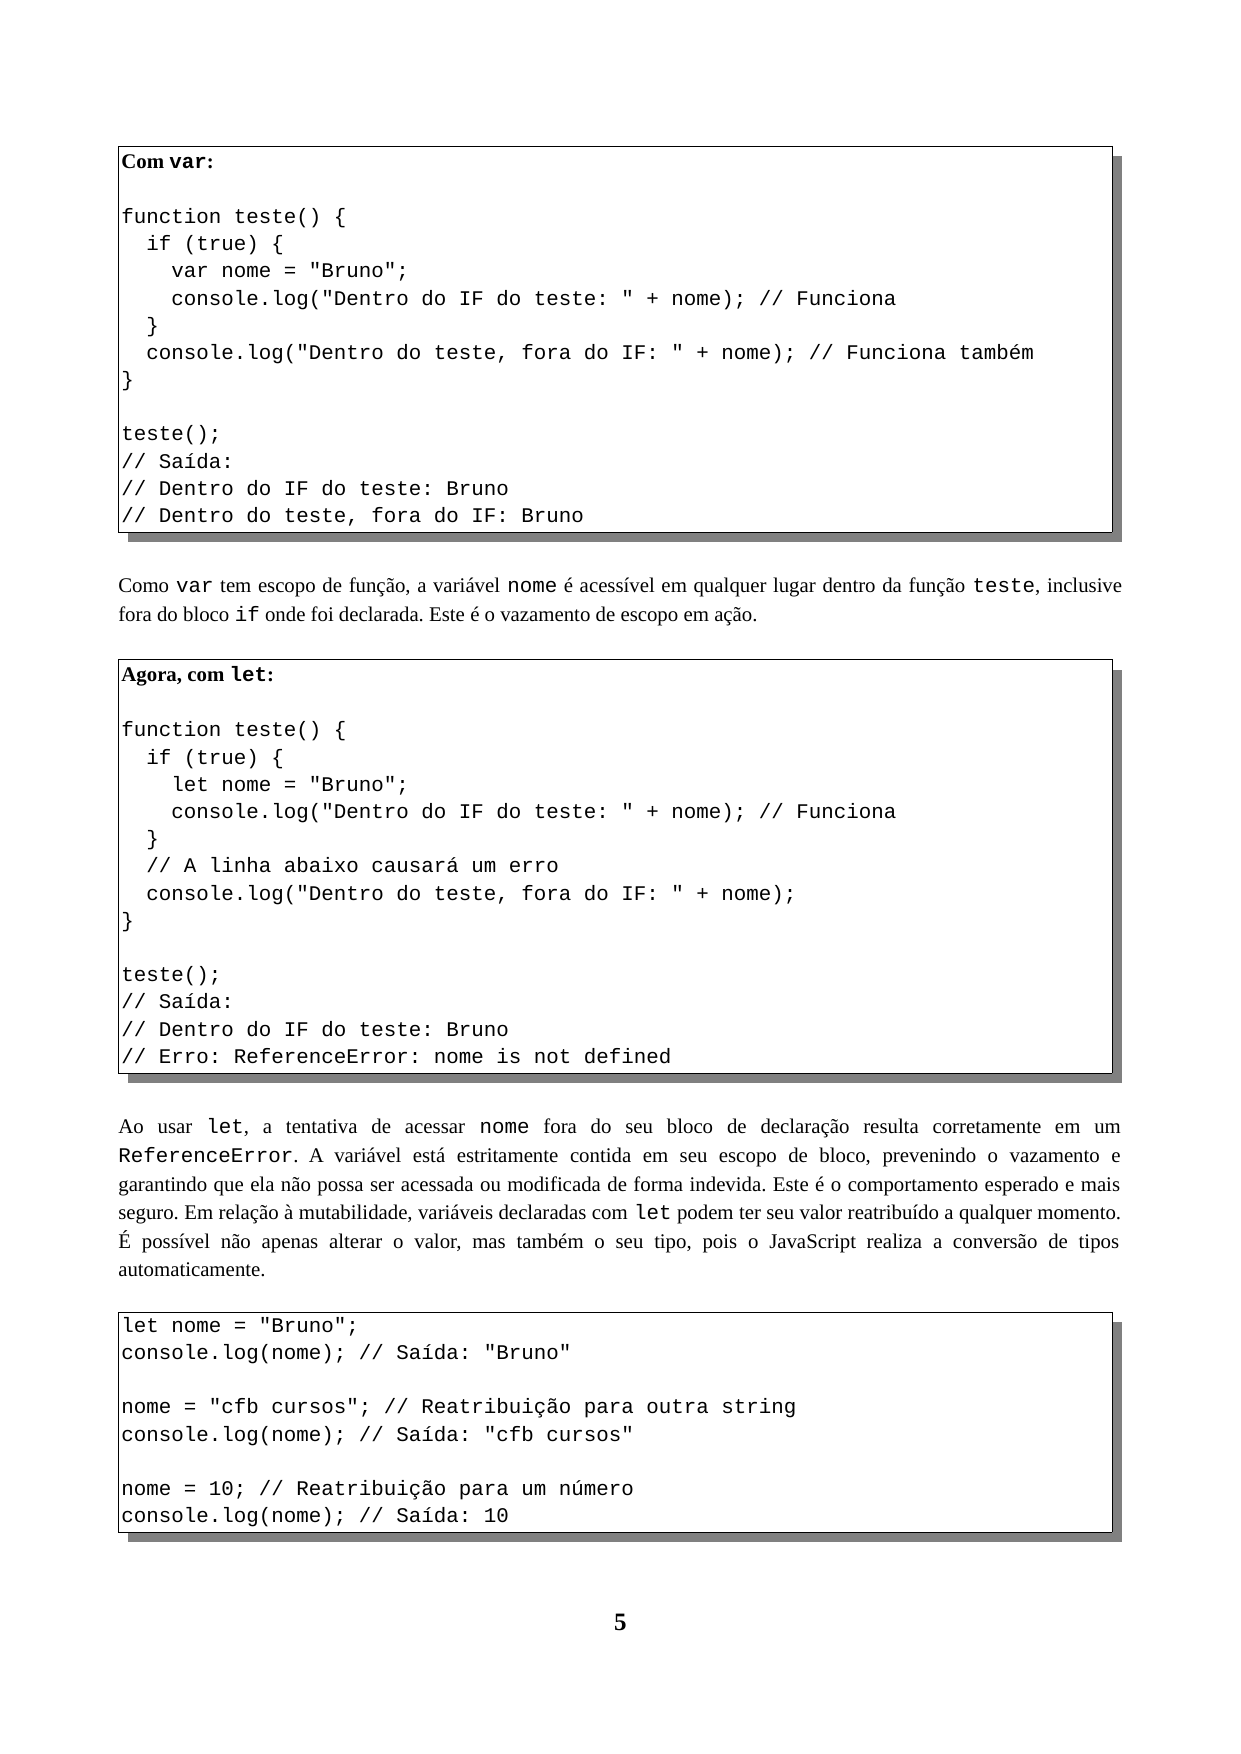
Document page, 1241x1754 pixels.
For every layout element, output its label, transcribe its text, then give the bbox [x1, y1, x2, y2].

text teste(); [119, 961, 1112, 988]
text let nome = "Bruno"; [119, 771, 1112, 797]
text } [119, 825, 1112, 852]
text Como var tem escopo de função, a variável nome é acessível em qualquer lugar dentro da função teste, inclusive fora do bloco if onde foi declarada. Este é o vazamento de escopo em ação. [118, 573, 1122, 628]
text console.log("Dentro do IF do teste: " + nome); // Funciona [119, 798, 1112, 825]
text // Saída: [119, 448, 1112, 474]
text function teste() { [119, 716, 1112, 743]
text if (true) { [119, 744, 1112, 770]
text nome = 10; // Reatribuição para um número [119, 1475, 1112, 1502]
text Ao usar let, a tentativa de acessar nome fora do seu bloco de declaração resulta corretamente em um ReferenceError. A variável está estritamente contida em seu escopo de bloco, prevenindo o vazamento e garantindo que ela não possa ser acessada ou modificada de forma indevida. Este é o comportamento esperado e mais seguro. Em relação à mutabilidade, variáveis declaradas com let podem ter seu valor reatribuído a qualquer momento. É possível não apenas alterar o valor, mas também o seu tipo, pois o JavaScript realiza a conversão de tipos automaticamente. [118, 1113, 1122, 1281]
text nome = "cfb cursos"; // Reatribuição para outra string [119, 1393, 1112, 1420]
text // Saída: [119, 988, 1112, 1015]
text // A linha abaixo causará um erro [119, 852, 1112, 879]
text console.log("Dentro do teste, fora do IF: " + nome); [119, 879, 1112, 906]
text teste(); [119, 420, 1112, 447]
text // Dentro do IF do teste: Bruno [119, 475, 1112, 501]
text console.log(nome); // Saída: "Bruno" [119, 1339, 1112, 1366]
text var nome = "Bruno"; [119, 257, 1112, 284]
text // Dentro do IF do teste: Bruno [119, 1016, 1112, 1042]
text // Dentro do teste, fora do IF: Bruno [119, 502, 1112, 532]
text console.log(nome); // Saída: 10 [119, 1502, 1112, 1532]
text } [119, 366, 1112, 393]
text if (true) { [119, 230, 1112, 257]
text } [119, 907, 1112, 933]
text } [119, 312, 1112, 338]
text console.log(nome); // Saída: "cfb cursos" [119, 1421, 1112, 1447]
text // Erro: ReferenceError: nome is not defined [119, 1043, 1112, 1072]
text function teste() { [119, 203, 1112, 229]
text let nome = "Bruno"; [119, 1313, 1112, 1338]
text Agora, com let: [119, 660, 1112, 688]
text console.log("Dentro do teste, fora do IF: " + nome); // Funciona também [119, 339, 1112, 366]
text console.log("Dentro do IF do teste: " + nome); // Funciona [119, 284, 1112, 311]
text Com var: [119, 147, 1112, 174]
